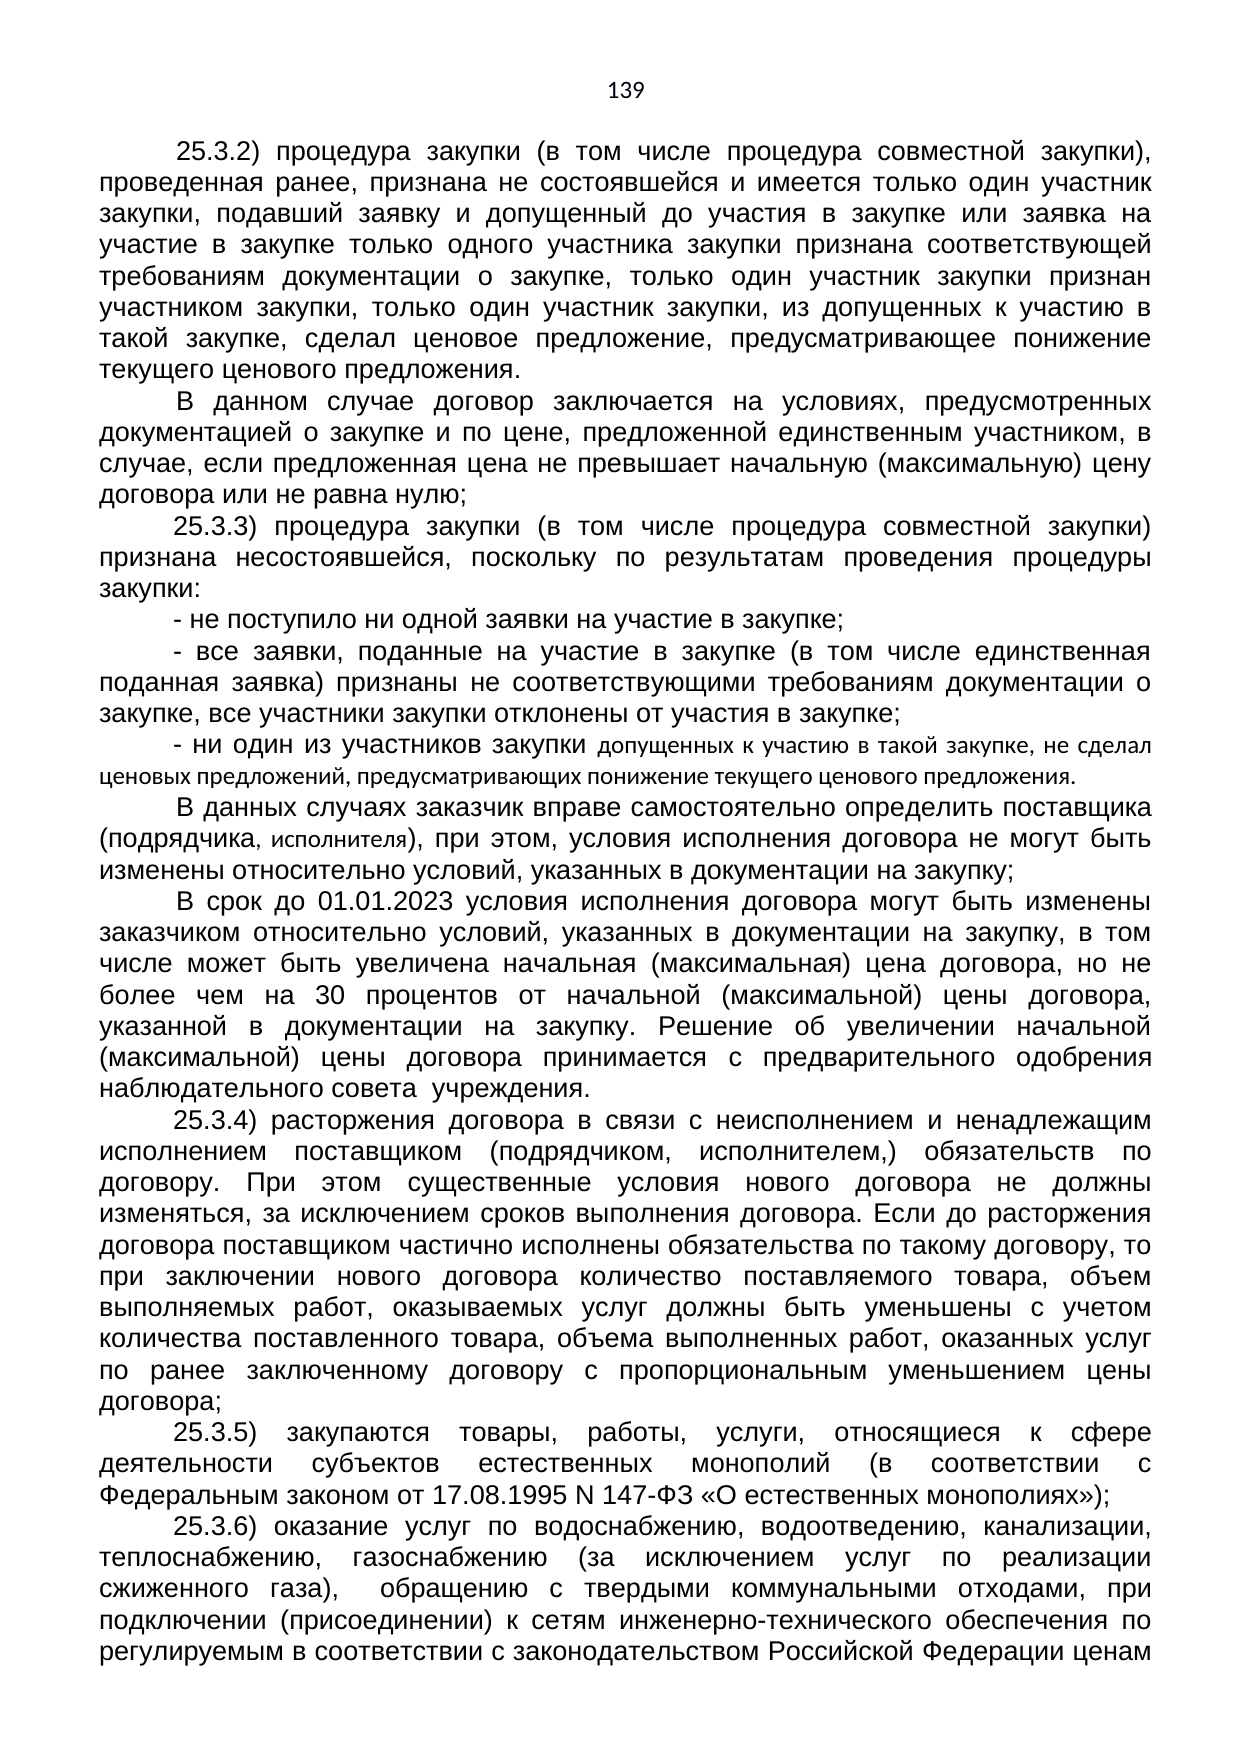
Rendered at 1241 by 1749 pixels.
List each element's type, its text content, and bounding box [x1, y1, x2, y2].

text 25.3.6) оказание услуг по водоснабжению, водоотведению, канализации, теплоснабжению, газоснабжению (за исключением услуг по реализации сжиженного газа), обращению с твердыми коммунальными отходами, при подключении (присоединении) к сетям инженерно-технического обеспечения по регулируемым в соответствии с законодательством Российской Федерации ценам [99, 1510, 1152, 1666]
text - не поступило ни одной заявки на участие в закупке; [99, 603, 1152, 635]
text - все заявки, поданные на участие в закупке (в том числе единственная поданная заявка) признаны не соответствующими требованиям документации о закупке, все участники закупки отклонены от участия в закупке; [99, 635, 1152, 728]
text 25.3.5) закупаются товары, работы, услуги, относящиеся к сфере деятельности субъектов естественных монополий (в соответствии с Федеральным законом от 17.08.1995 N 147-ФЗ «О естественных монополиях»); [99, 1416, 1152, 1510]
text В данном случае договор заключается на условиях, предусмотренных документацией о закупке и по цене, предложенной единственным участником, в случае, если предложенная цена не превышает начальную (максимальную) цену договора или не равна нулю; [99, 385, 1152, 510]
text 25.3.3) процедура закупки (в том числе процедура совместной закупки) признана несостоявшейся, поскольку по результатам проведения процедуры закупки: [99, 510, 1152, 603]
text В данных случаях заказчик вправе самостоятельно определить поставщика (подрядчика, исполнителя), при этом, условия исполнения договора не могут быть изменены относительно условий, указанных в документации на закупку; [99, 791, 1152, 885]
text 25.3.4) расторжения договора в связи с неисполнением и ненадлежащим исполнением поставщиком (подрядчиком, исполнителем,) обязательств по договору. При этом существенные условия нового договора не должны изменяться, за исключением сроков выполнения договора. Если до расторжения договора поставщиком частично исполнены обязательства по такому договору, то при заключении нового договора количество поставляемого товара, объем выполняемых работ, оказываемых услуг должны быть уменьшены с учетом количества поставленного товара, объема выполненных работ, оказанных услуг по ранее заключенному договору с пропорциональным уменьшением цены договора; [99, 1104, 1152, 1416]
text В срок до 01.01.2023 условия исполнения договора могут быть изменены заказчиком относительно условий, указанных в документации на закупку, в том числе может быть увеличена начальная (максимальная) цена договора, но не более чем на 30 процентов от начальной (максимальной) цены договора, указанной в документации на закупку. Решение об увеличении начальной (максимальной) цены договора принимается с предварительного одобрения наблюдательного совета учреждения. [99, 885, 1152, 1104]
text 25.3.2) процедура закупки (в том числе процедура совместной закупки), проведенная ранее, признана не состоявшейся и имеется только один участник закупки, подавший заявку и допущенный до участия в закупке или заявка на участие в закупке только одного участника закупки признана соответствующей требованиям документации о закупке, только один участник закупки признан участником закупки, только один участник закупки, из допущенных к участию в такой закупке, сделал ценовое предложение, предусматривающее понижение текущего ценового предложения. [99, 135, 1152, 385]
text - ни один из участников закупки допущенных к участию в такой закупке, не сделал ценовых предложений, предусматривающих понижение текущего ценового предложения. [99, 728, 1152, 791]
